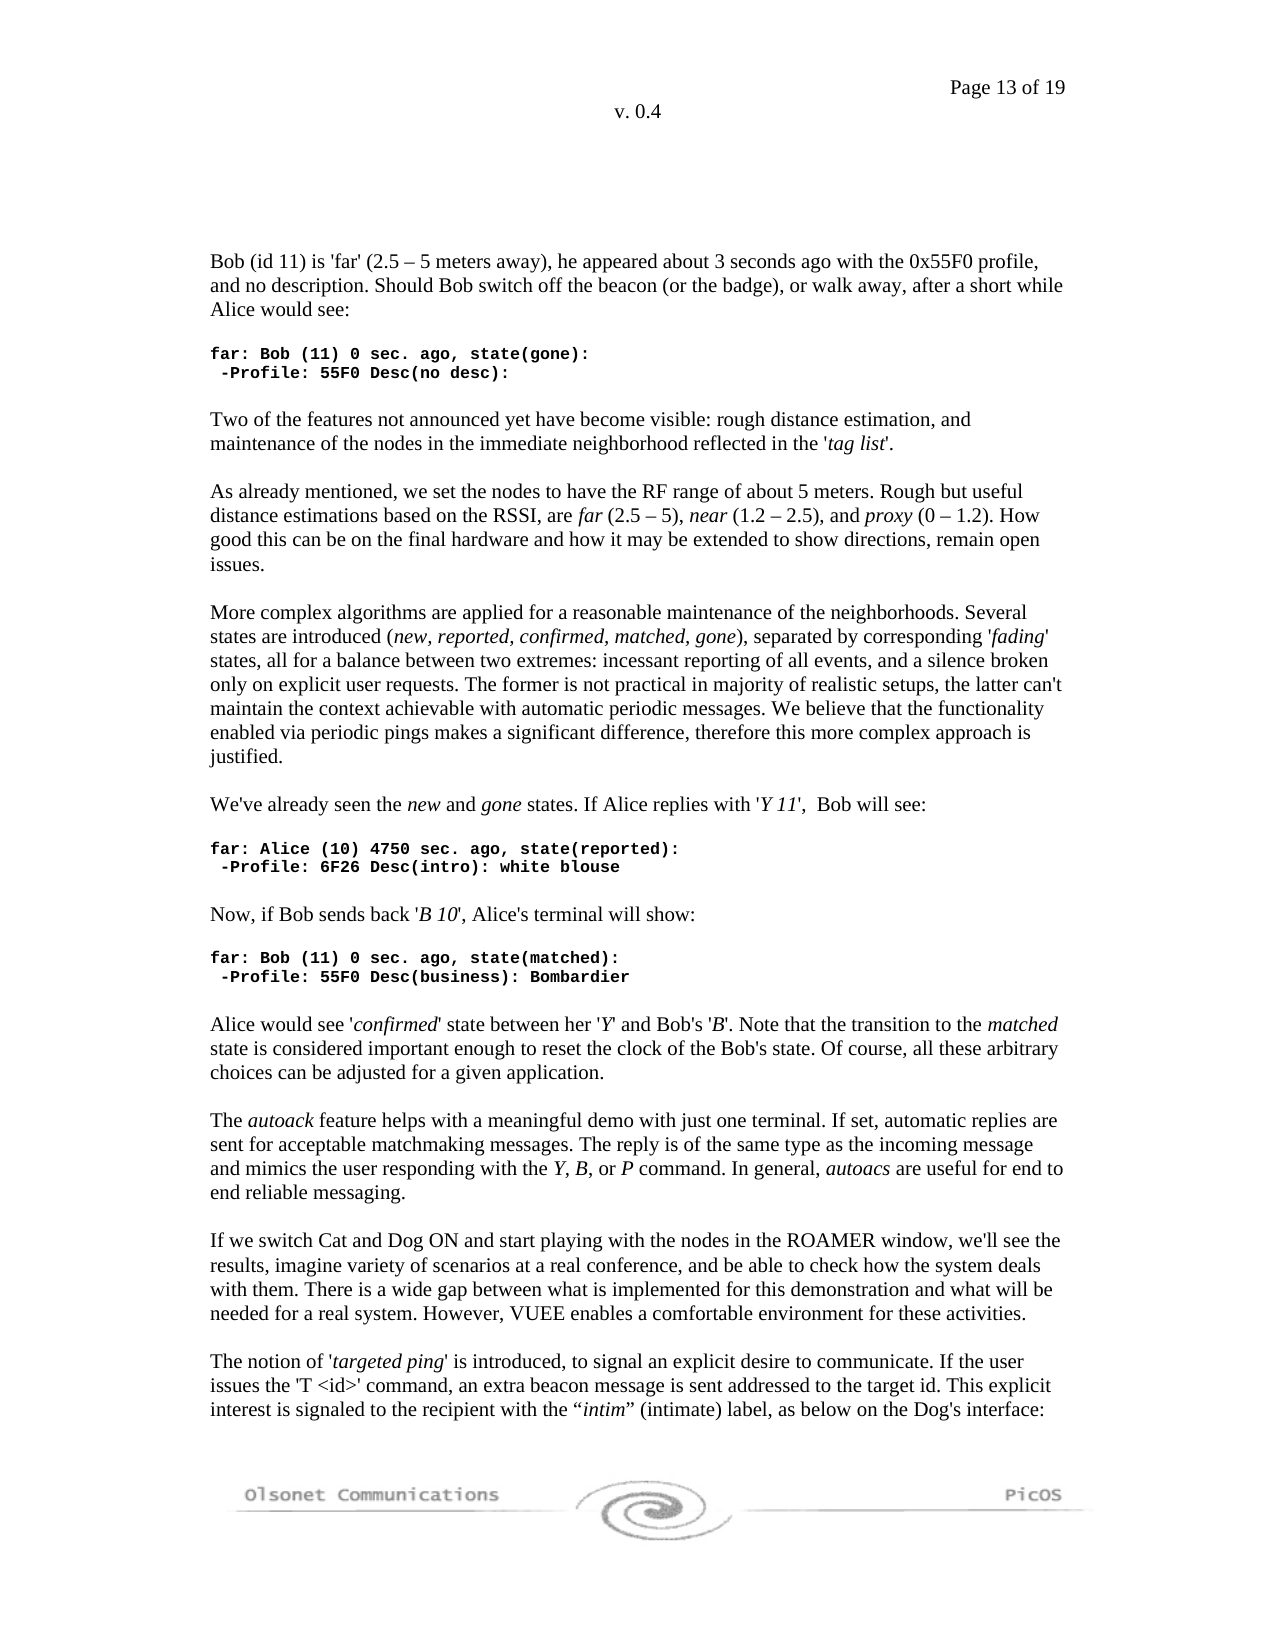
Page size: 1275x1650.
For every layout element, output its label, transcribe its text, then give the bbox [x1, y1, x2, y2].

text If we switch Cat and Dog ON and start playing with the nodes in the ROAMER window, we'll see the results, imagine variety of scenarios at a real conference, and be able to check how the system deals with them. There is a wide gap between what is implemented for this demonstration and what will be needed for a real system. However, VUEE enables a comfortable environment for these activities. [210, 1228, 1065, 1325]
text -Profile: 6F26 Desc(intro): white blouse [210, 859, 1065, 878]
text far: Bob (11) 0 sec. ago, state(gone): [210, 345, 1065, 364]
text More complex algorithms are applied for a reasonable maintenance of the neighborhoods. Several states are introduced (new, reported, confirmed, matched, gone), separated by corresponding 'fading' states, all for a balance between two extremes: incessant reporting of all events, and a silence broken only on explicit user requests. The former is not practical in majority of realistic setups, the latter can't maintain the context achievable with automatic periodic messages. We believe that the functionality enabled via periodic pings makes a significant difference, therefore this more complex approach is justified. [210, 599, 1065, 768]
text We've already seen the new and gone states. If Alice replies with 'Y 11', Bob will see: [210, 792, 1065, 816]
picture [226, 1464, 1094, 1566]
text The notion of 'targeted ping' is introduced, to signal an explicit desire to communicate. If the user issues the 'T <id>' command, an extra beacon message is sent addressed to the target id. This explicit interest is signaled to the recipient with the “intim” (intimate) label, as below on the Dog's interface: [210, 1349, 1065, 1421]
text The autoack feature helps with a meaningful demo with just one terminal. If set, automatic replies are sent for acceptable matchmaking messages. The reply is of the same type as the incoming message and mimics the user responding with the Y, B, or P command. In general, autoacs are useful for end to end reliable messaging. [210, 1108, 1065, 1204]
text As already mentioned, we set the nodes to have the RF range of about 5 meters. Rough but useful distance estimations based on the RSSI, are far (2.5 – 5), near (1.2 – 2.5), and proxy (0 – 1.2). How good this can be on the final hardware and how it may be extended to show directions, remain open issues. [210, 479, 1065, 576]
text Now, if Bob sends back 'B 10', Alice's terminal will show: [210, 902, 1065, 926]
text -Profile: 55F0 Desc(no desc): [210, 364, 1065, 383]
text -Profile: 55F0 Desc(business): Bombardier [210, 969, 1065, 988]
text far: Alice (10) 4750 sec. ago, state(reported): [210, 840, 1065, 859]
text Bob (id 11) is 'far' (2.5 – 5 meters away), he appeared about 3 seconds ago with the 0x55F0 profile, and no description. Should Bob switch off the beacon (or the badge), or walk away, after a short while Alice would see: [210, 249, 1065, 321]
text Two of the features not announced yet have become visible: rough distance estimation, and maintenance of the nodes in the immediate neighborhood reflected in the 'tag list'. [210, 407, 1065, 455]
text Alice would see 'confirmed' state between her 'Y' and Bob's 'B'. Note that the transition to the matched state is considered important enough to reset the clock of the Bob's state. Of course, all these arbitrary choices can be adjusted for a given application. [210, 1012, 1065, 1084]
text far: Bob (11) 0 sec. ago, state(matched): [210, 950, 1065, 969]
